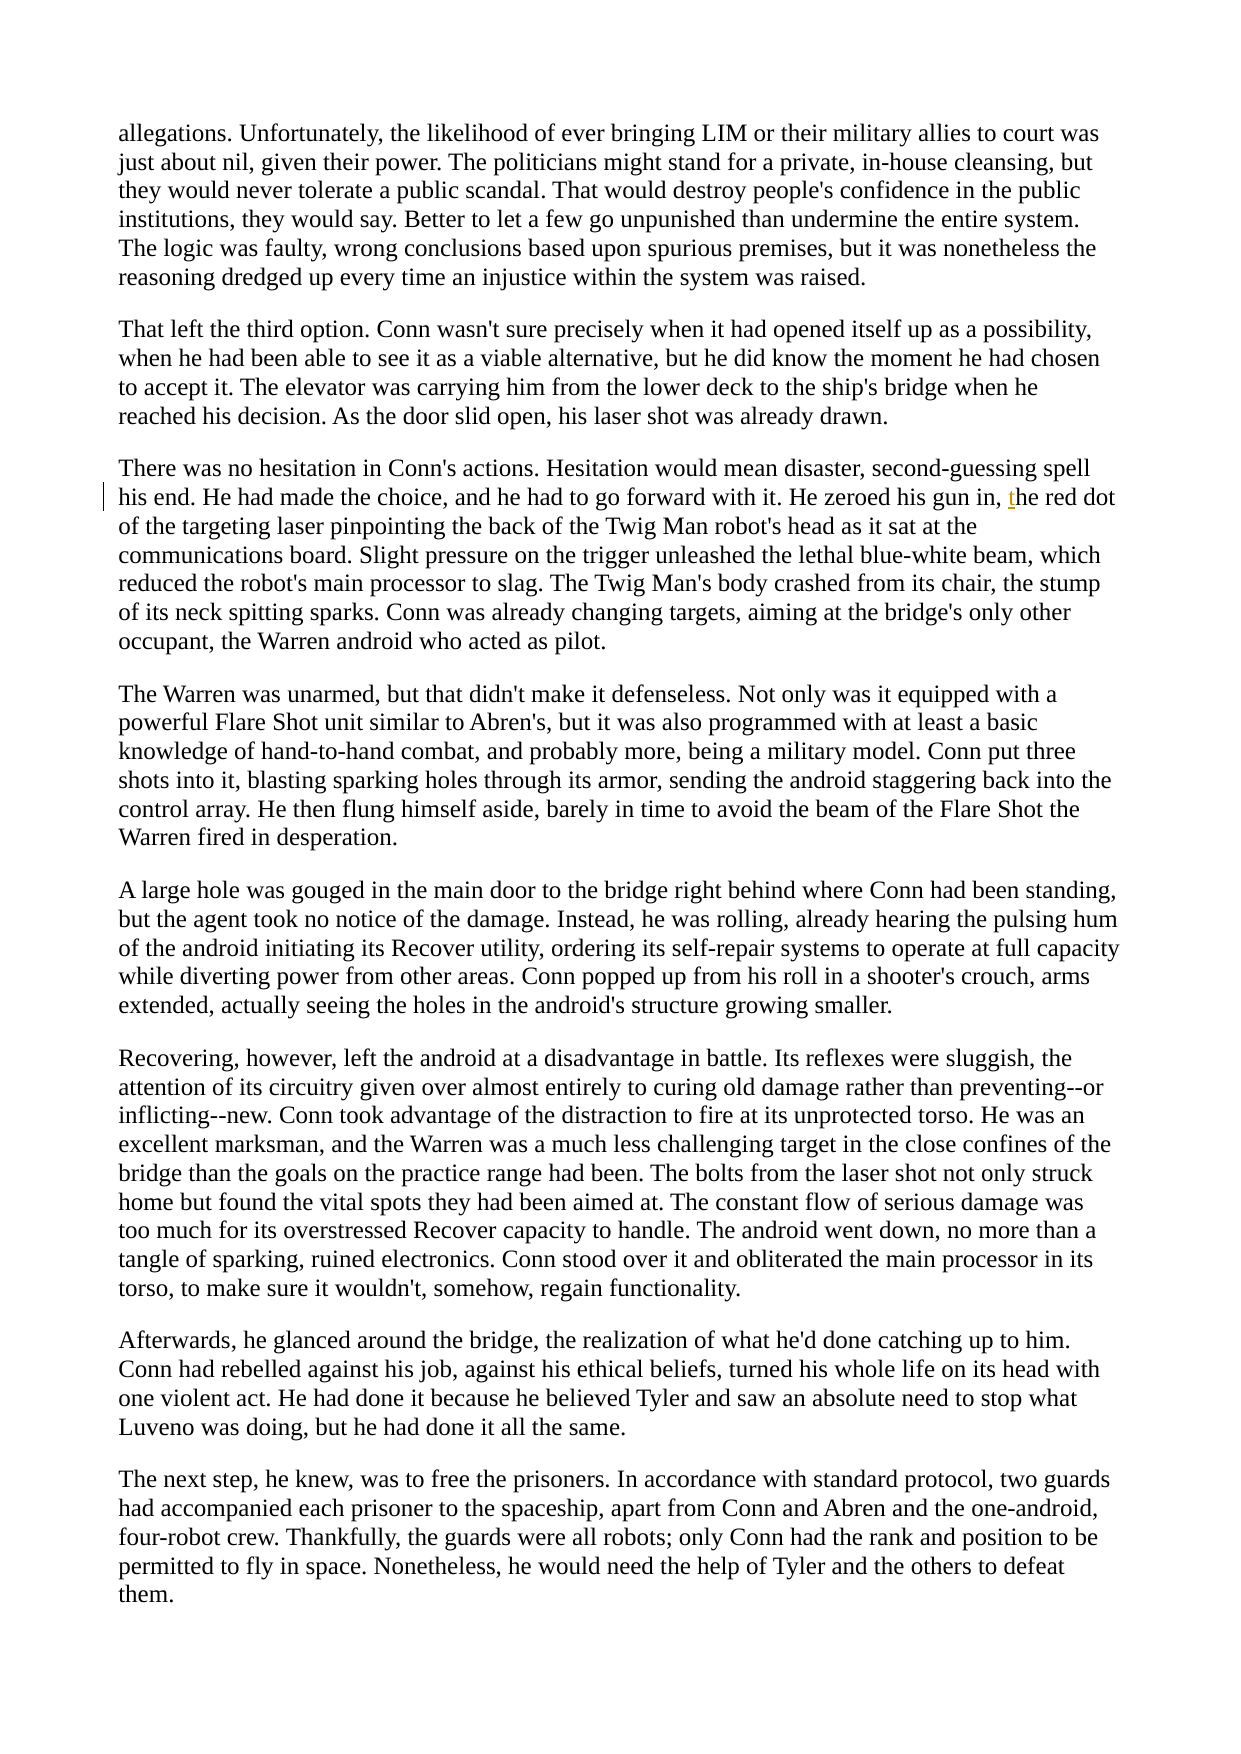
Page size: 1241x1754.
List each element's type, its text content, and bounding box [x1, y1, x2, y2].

text allegations. Unfortunately, the likelihood of ever bringing LIM or their military allies to court was just about nil, given their power. The politicians might stand for a private, in-house cleansing, but they would never tolerate a public scandal. That would destroy people's confidence in the public institutions, they would say. Better to let a few go unpunished than undermine the entire system. The logic was faulty, wrong conclusions based upon spurious premises, but it was nonetheless the reasoning dredged up every time an injustice within the system was raised. [118, 118, 1122, 291]
text The Warren was unarmed, but that didn't make it defenseless. Not only was it equipped with a powerful Flare Shot unit similar to Abren's, but it was also programmed with at least a basic knowledge of hand-to-hand combat, and probably more, being a military model. Conn put three shots into it, blasting sparking holes through its armor, sending the android staggering back into the control array. He then flung himself aside, barely in time to avoid the beam of the Flare Shot the Warren fired in desperation. [118, 679, 1122, 851]
text A large hole was gouged in the main door to the bridge right behind where Conn had been standing, but the agent took no notice of the damage. Instead, he was rolling, already hearing the pulsing hum of the android initiating its Recover utility, ordering its self-repair systems to operate at full capacity while diverting power from other areas. Conn popped up from his roll in a shooter's crouch, arms extended, actually seeing the holes in the android's structure growing smaller. [118, 875, 1122, 1019]
text The next step, he knew, was to free the prisoners. In accordance with standard protocol, two guards had accompanied each prisoner to the spaceship, apart from Conn and Abren and the one-android, four-robot crew. Thankfully, the guards were all robots; only Conn had the rank and position to be permitted to fly in space. Nonetheless, he would need the help of Tyler and the others to defeat them. [118, 1464, 1122, 1608]
text There was no hesitation in Conn's actions. Hesitation would mean disaster, second-guessing spell his end. He had made the choice, and he had to go forward with it. He zeroed his gun in, the red dot of the targeting laser pinpointing the back of the Twig Man robot's head as it sat at the communications board. Slight pressure on the trigger unleashed the lethal blue-white beam, which reduced the robot's main processor to slag. The Twig Man's body crashed from its chair, the stump of its neck spitting sparks. Conn was already changing targets, aiming at the bridge's only other occupant, the Warren android who acted as pilot. [118, 453, 1122, 655]
text Recovering, however, left the android at a disadvantage in battle. Its reflexes were sluggish, the attention of its circuitry given over almost entirely to curing old damage rather than preventing--or inflicting--new. Conn took advantage of the distraction to fire at its unprotected torso. He was an excellent marksman, and the Warren was a much less challenging target in the close confines of the bridge than the goals on the practice range had been. The bolts from the laser shot not only struck home but found the vital spots they had been aimed at. The constant flow of serious damage was too much for its overstressed Recover capacity to handle. The android went down, no more than a tangle of sparking, ruined electronics. Conn stood over it and obliterated the main processor in its torso, to make sure it wouldn't, somehow, regain functionality. [118, 1043, 1122, 1302]
text That left the third option. Conn wasn't sure precisely when it had opened itself up as a possibility, when he had been able to see it as a viable alternative, but he did know the moment he had chosen to accept it. The elevator was carrying him from the lower deck to the ship's bridge when he reached his decision. As the door slid open, his laser shot was already drawn. [118, 314, 1122, 429]
text Afterwards, he glanced around the bridge, the realization of what he'd done catching up to him. Conn had rebelled against his job, against his ethical beliefs, turned his whole life on its head with one violent act. He had done it because he believed Tyler and saw an absolute need to stop what Luveno was doing, but he had done it all the same. [118, 1326, 1122, 1441]
